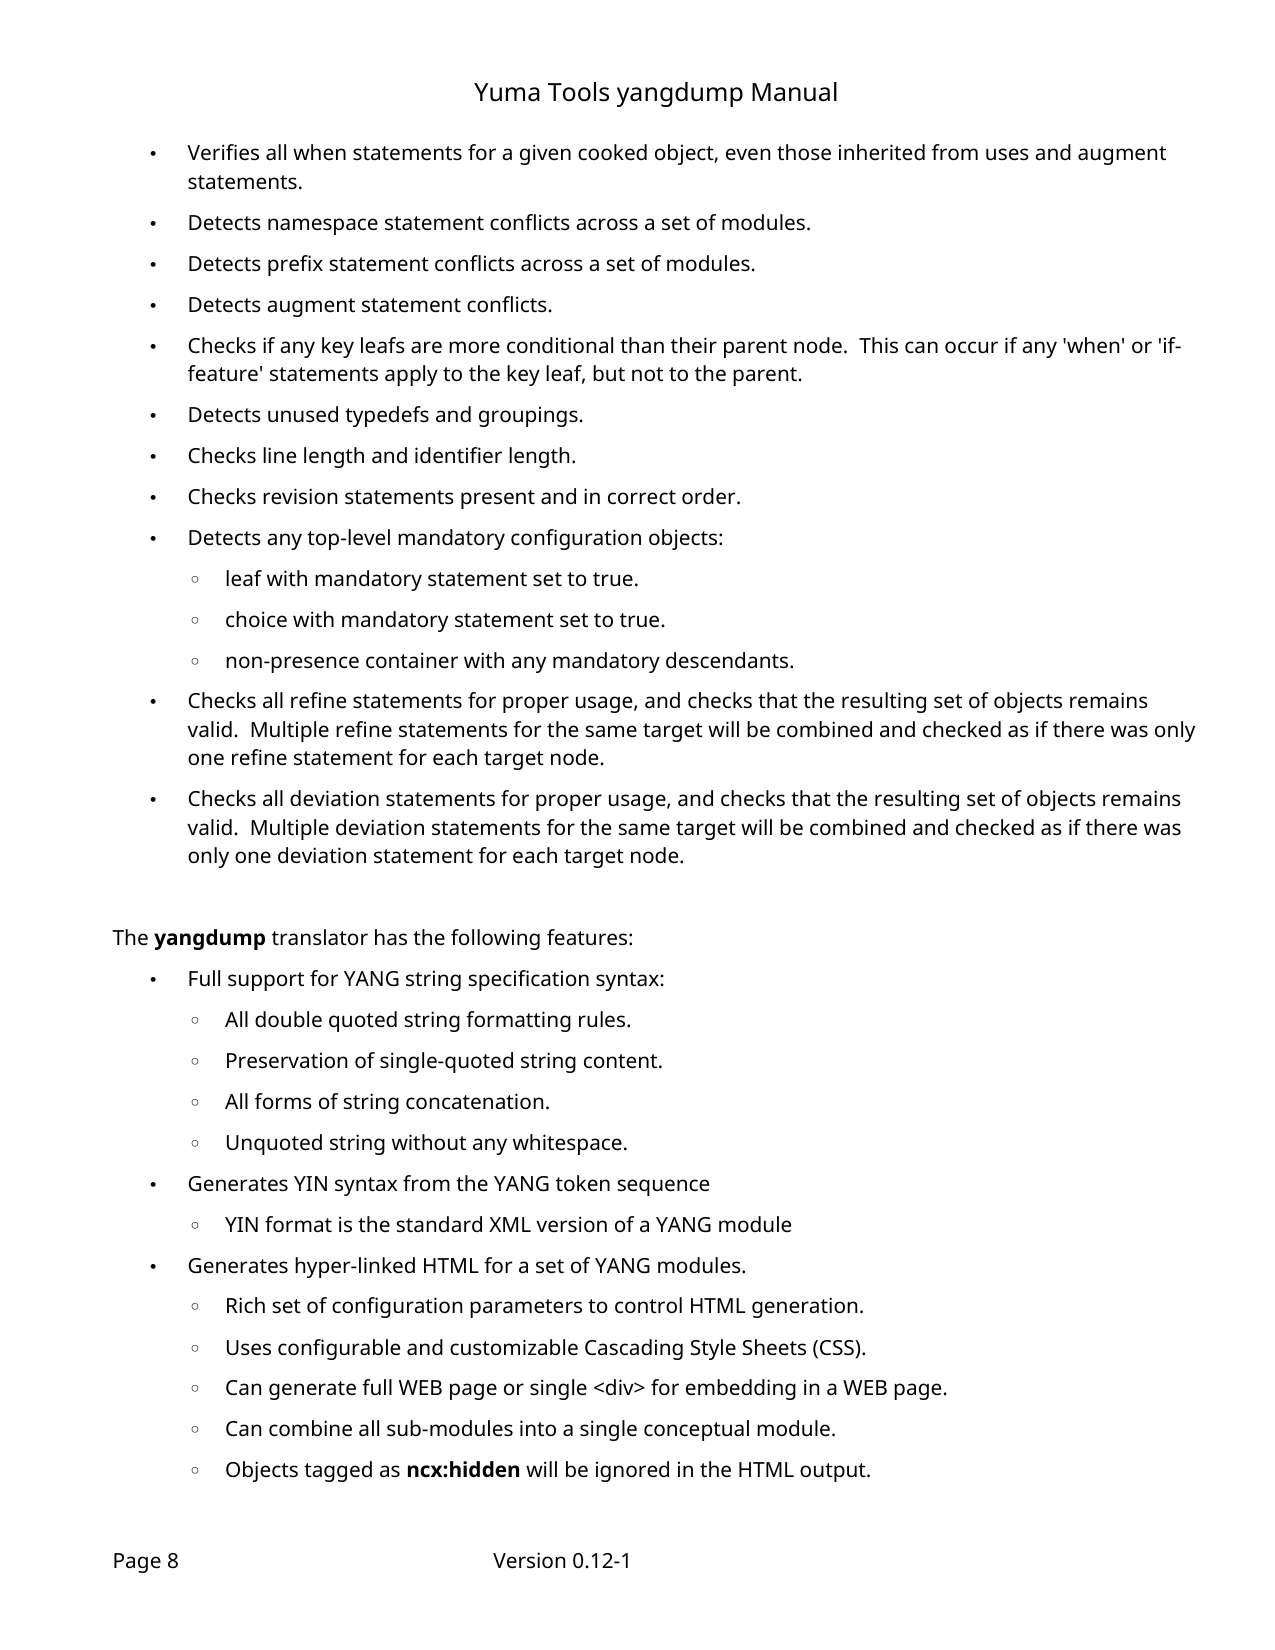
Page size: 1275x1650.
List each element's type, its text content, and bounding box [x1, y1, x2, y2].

list Full support for YANG string specification syntax: [150, 964, 1200, 993]
list Detects unused typedefs and groupings. [150, 400, 1200, 428]
list Checks if any key leafs are more conditional than their parent node. This can occur if any 'when' or 'if-feature' statements apply to the key leaf, but not to the parent. [150, 331, 1200, 388]
text The yangdump translator has the following features: [112, 923, 1200, 952]
list Checks line length and identifier length. [150, 441, 1200, 469]
list Uses configurable and customizable Cascading Style Sheets (CSS). [187, 1333, 1200, 1361]
list Can combine all sub-modules into a single conceptual module. [187, 1414, 1200, 1443]
list All forms of string concatenation. [187, 1087, 1200, 1115]
list Can generate full WEB page or single <div> for embedding in a WEB page. [187, 1373, 1200, 1402]
list YIN format is the standard XML version of a YANG module [187, 1210, 1200, 1238]
list Generates YIN syntax from the YANG token sequence [150, 1169, 1200, 1197]
list choice with mandatory statement set to true. [187, 605, 1200, 633]
list Unquoted string without any whitespace. [187, 1128, 1200, 1156]
list Detects any top-level mandatory configuration objects: [150, 523, 1200, 551]
list Checks all deviation statements for proper usage, and checks that the resulting set of objects remains valid. Multiple deviation statements for the same target will be combined and checked as if there was only one deviation statement for each target node. [150, 784, 1200, 870]
list Detects augment statement conflicts. [150, 290, 1200, 318]
list Detects prefix statement conflicts across a set of modules. [150, 249, 1200, 277]
list Rich set of configuration parameters to control HTML generation. [187, 1292, 1200, 1320]
list Detects namespace statement conflicts across a set of modules. [150, 208, 1200, 236]
list Verifies all when statements for a given cooked object, even those inherited from uses and augment statements. [150, 138, 1200, 195]
list Checks revision statements present and in correct order. [150, 482, 1200, 510]
list All double quoted string formatting rules. [187, 1005, 1200, 1033]
list Preservation of single-quoted string content. [187, 1046, 1200, 1074]
list Generates hyper-linked HTML for a set of YANG modules. [150, 1251, 1200, 1279]
list non-presence container with any mandatory descendants. [187, 646, 1200, 674]
list leaf with mandatory statement set to true. [187, 564, 1200, 592]
list Checks all refine statements for proper usage, and checks that the resulting set of objects remains valid. Multiple refine statements for the same target will be combined and checked as if there was only one refine statement for each target node. [150, 687, 1200, 772]
list Objects tagged as ncx:hidden will be ignored in the HTML output. [187, 1455, 1200, 1484]
